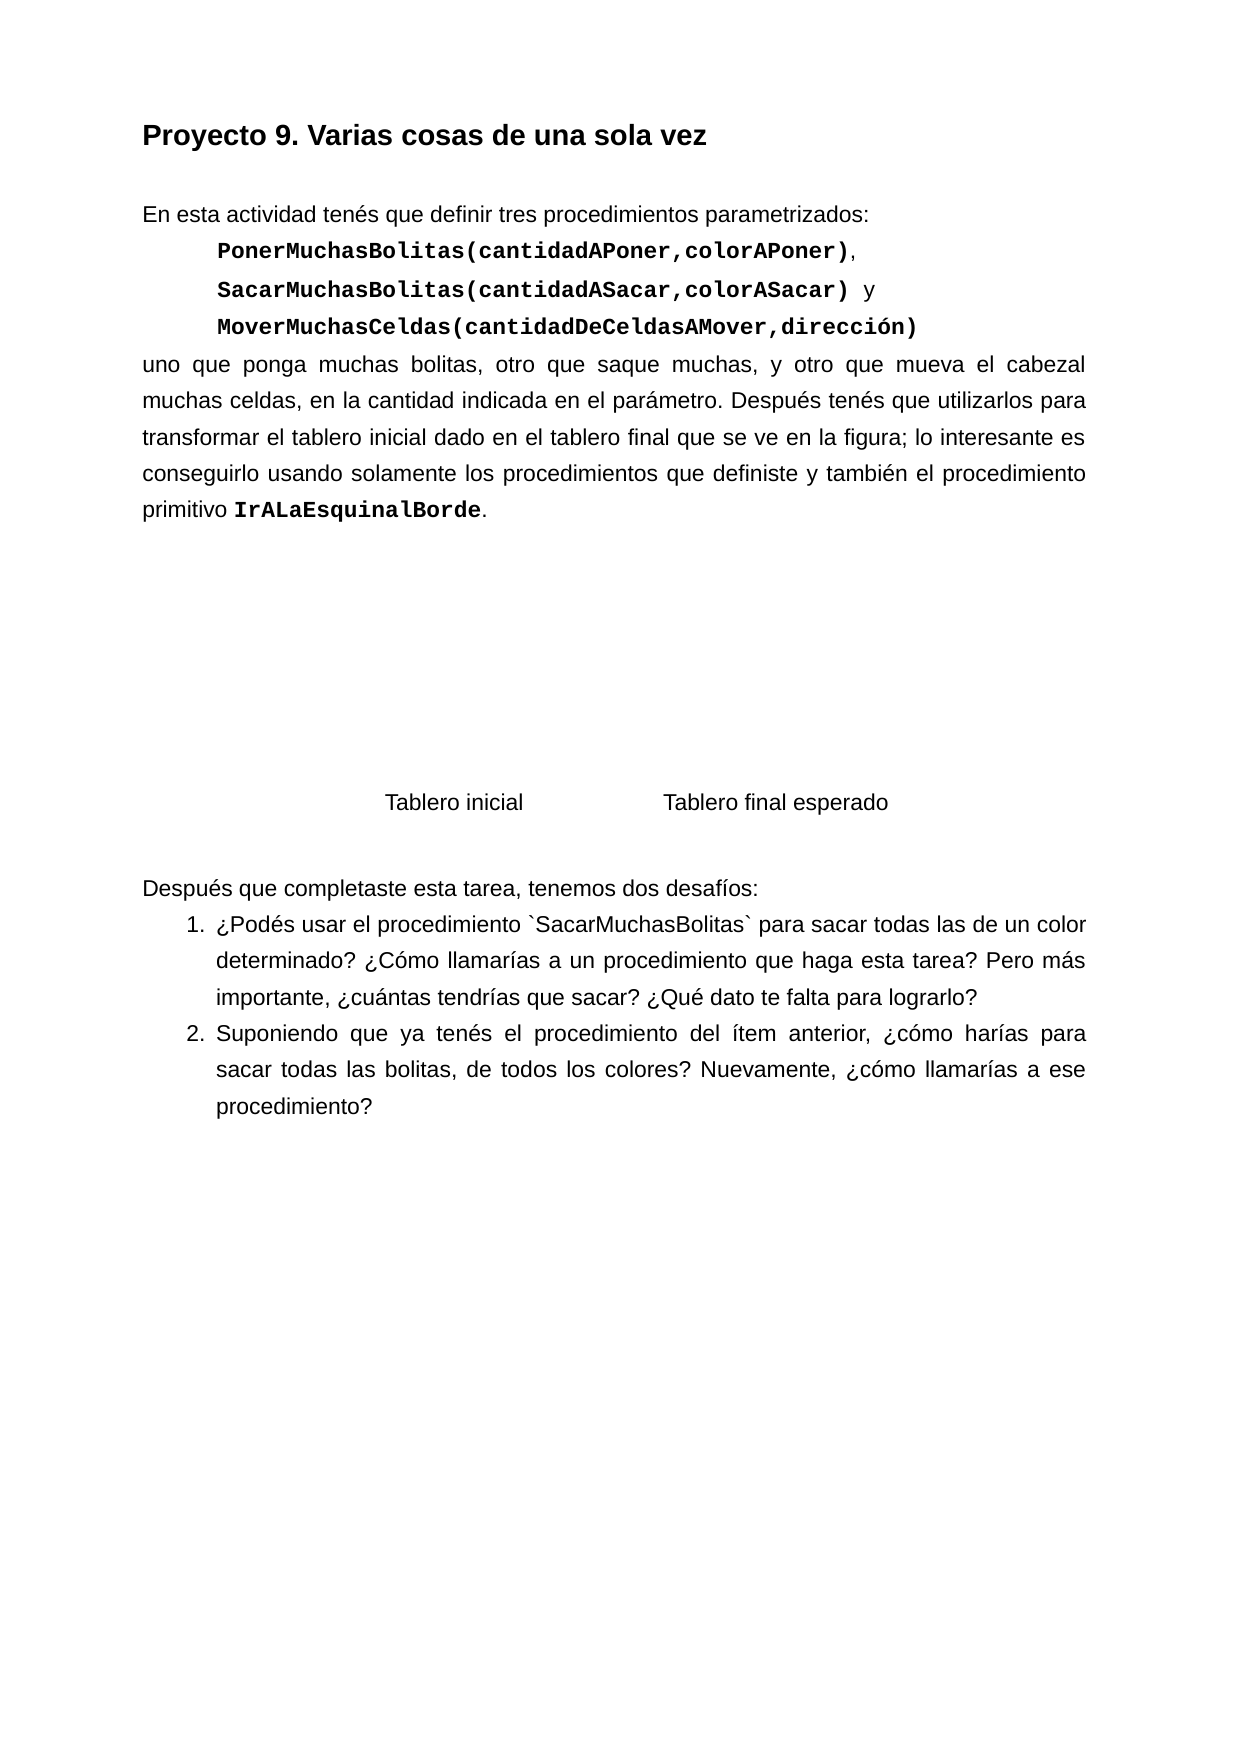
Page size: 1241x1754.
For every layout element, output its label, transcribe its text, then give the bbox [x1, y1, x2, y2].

text Tablero inicial Tablero final esperado [142, 789, 1087, 816]
text uno que ponga muchas bolitas, otro que saque muchas, y otro que mueva el cabezal muchas celdas, en la cantidad indicada en el parámetro. Después tenés que utilizarlos para transformar el tablero inicial dado en el tablero final que se ve en la figura; lo interesante es conseguirlo usando solamente los procedimientos que definiste y también el procedimiento primitivo IrALaEsquinalBorde. [142, 351, 1087, 525]
text Proyecto 9. Varias cosas de una sola vez [142, 118, 1087, 152]
list ¿Podés usar el procedimiento `SacarMuchasBolitas` para sacar todas las de un color determinado? ¿Cómo llamarías a un procedimiento que haga esta tarea? Pero más importante, ¿cuántas tendrías que sacar? ¿Qué dato te falta para lograrlo? [186, 911, 1087, 1010]
text Después que completaste esta tarea, tenemos dos desafíos: [142, 874, 1087, 901]
text En esta actividad tenés que definir tres procedimientos parametrizados: [142, 201, 1087, 227]
list Suponiendo que ya tenés el procedimiento del ítem anterior, ¿cómo harías para sacar todas las bolitas, de todos los colores? Nuevamente, ¿cómo llamarías a ese procedimiento? [186, 1020, 1087, 1119]
text PonerMuchasBolitas(cantidadAPoner,colorAPoner), [142, 237, 1087, 265]
text MoverMuchasCeldas(cantidadDeCeldasAMover,dirección) [142, 315, 1087, 341]
text SacarMuchasBolitas(cantidadASacar,colorASacar) y [142, 276, 1087, 304]
